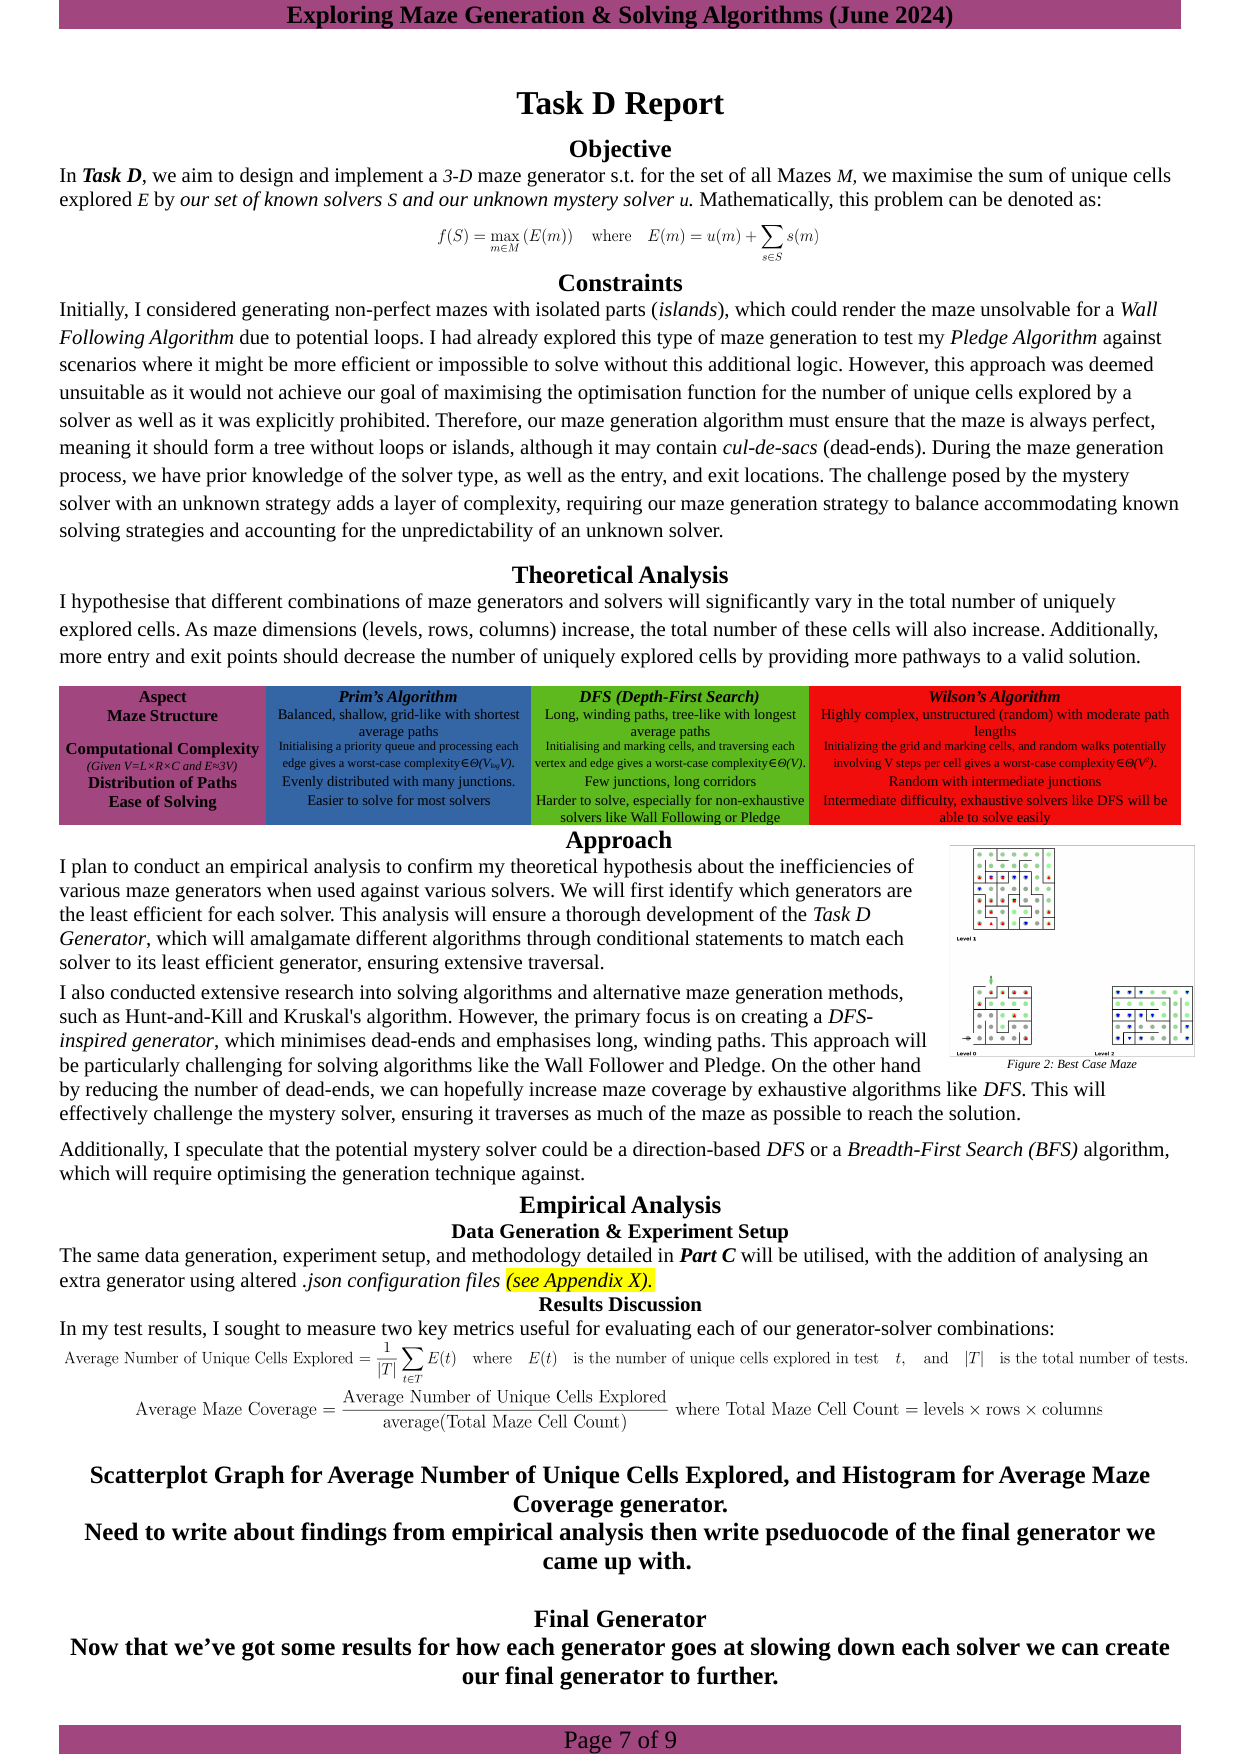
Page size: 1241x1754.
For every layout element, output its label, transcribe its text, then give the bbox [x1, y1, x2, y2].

table_header DFS (Depth-First Search) [531, 686, 809, 706]
text I hypothesise that different combinations of maze generators and solvers will significantly vary in the total number of uniquely explored cells. As maze dimensions (levels, rows, columns) increase, the total number of these cells will also increase. Additionally, more entry and exit points should decrease the number of uniquely explored cells by providing more pathways to a valid solution. [59, 589, 1181, 668]
text Need to write about findings from empirical analysis then write pseduocode of the final generator we came up with. [59, 1517, 1181, 1575]
text I also conducted extensive research into solving algorithms and alternative maze generation methods, such as Hunt-and-Kill and Kruskal's algorithm. However, the primary focus is on creating a DFS-inspired generator, which minimises dead-ends and emphasises long, winding paths. This approach will be particularly challenging for solving algorithms like the Wall Follower and Pledge. On the other hand by reducing the number of dead-ends, we can hopefully increase maze coverage by exhaustive algorithms like DFS. This will effectively challenge the mystery solver, ensuring it traverses as much of the maze as possible to reach the solution. [59, 980, 1181, 1125]
text Approach [59, 825, 1206, 854]
table_cell Evenly distributed with many junctions. [266, 773, 531, 792]
table_cell Balanced, shallow, grid-like with shortest average paths [266, 706, 531, 739]
table_cell Harder to solve, especially for non-exhaustive solvers like Wall Following or Pledge [531, 792, 809, 825]
table_cell Easier to solve for most solvers [266, 792, 531, 825]
table_cell Highly complex, unstructured (random) with moderate path lengths [809, 706, 1181, 739]
table_cell Initialising a priority queue and processing each edge gives a worst-case complexity∈Θ(VlogV). [266, 739, 531, 773]
table_header Aspect [59, 686, 266, 706]
table_cell Computational Complexity (Given V=L×R×C and E≈3V) [59, 739, 266, 773]
text Theoretical Analysis [59, 560, 1181, 589]
table_cell Distribution of Paths [59, 773, 266, 792]
table_cell Random with intermediate junctions [809, 773, 1181, 792]
text Additionally, I speculate that the potential mystery solver could be a direction-based DFS or a Breadth-First Search (BFS) algorithm, which will require optimising the generation technique against. [59, 1137, 1181, 1185]
table_cell Intermediate difficulty, exhaustive solvers like DFS will be able to solve easily [809, 792, 1181, 825]
picture [949, 845, 1195, 1057]
text Final Generator [59, 1604, 1181, 1632]
text Figure 2: Best Case Maze [939, 1057, 1206, 1071]
table_cell Few junctions, long corridors [531, 773, 809, 792]
text Now that we’ve got some results for how each generator goes at slowing down each solver we can create our final generator to further. [59, 1632, 1181, 1690]
text In Task D, we aim to design and implement a 3-D maze generator s.t. for the set of all Mazes M, we maximise the sum of unique cells explored E by our set of known solvers S and our unknown mystery solver u. Mathematically, this problem can be denoted as: [59, 163, 1181, 211]
text I plan to conduct an empirical analysis to confirm my theoretical hypothesis about the inefficiencies of various maze generators when used against various solvers. We will first identify which generators are the least efficient for each solver. This analysis will ensure a thorough development of the Task D Generator, which will amalgamate different algorithms through conditional statements to match each solver to its least efficient generator, ensuring extensive traversal. [59, 854, 939, 974]
table_cell Maze Structure [59, 706, 266, 739]
table_header Prim’s Algorithm [266, 686, 531, 706]
table_cell Initialising and marking cells, and traversing each vertex and edge gives a worst-case complexity∈Θ(V). [531, 739, 809, 773]
table_header Wilson’s Algorithm [809, 686, 1181, 706]
text The same data generation, experiment setup, and methodology detailed in Part C will be utilised, with the addition of analysing an extra generator using altered .json configuration files (see Appendix X). [59, 1243, 1181, 1292]
picture [64, 1342, 1187, 1383]
table_cell Long, winding paths, tree-like with longest average paths [531, 706, 809, 739]
picture [135, 1390, 1103, 1432]
table_cell Initializing the grid and marking cells, and random walks potentially involving V steps per cell gives a worst-case complexity∈Θ(V2). [809, 739, 1181, 773]
text Initially, I considered generating non-perfect mazes with isolated parts (islands), which could render the maze unsolvable for a Wall Following Algorithm due to potential loops. I had already explored this type of maze generation to test my Pledge Algorithm against scenarios where it might be more efficient or impossible to solve without this additional logic. However, this approach was deemed unsuitable as it would not achieve our goal of maximising the optimisation function for the number of unique cells explored by a solver as well as it was explicitly prohibited. Therefore, our maze generation algorithm must ensure that the maze is always perfect, meaning it should form a tree without loops or islands, although it may contain cul-de-sacs (dead-ends). During the maze generation process, we have prior knowledge of the solver type, as well as the entry, and exit locations. The challenge posed by the mystery solver with an unknown strategy adds a layer of complexity, requiring our maze generation strategy to balance accommodating known solving strategies and accounting for the unpredictability of an unknown solver. [59, 297, 1181, 542]
text Objective [59, 134, 1181, 163]
picture [437, 225, 818, 261]
text Scatterplot Graph for Average Number of Unique Cells Explored, and Histogram for Average Maze Coverage generator. [59, 1460, 1181, 1517]
subtitle Task D Report [59, 83, 1181, 122]
text Results Discussion [59, 1292, 1181, 1316]
text In my test results, I sought to measure two key metrics useful for evaluating each of our generator-solver combinations: [59, 1316, 1181, 1340]
text Data Generation & Experiment Setup [59, 1219, 1181, 1243]
table_cell Ease of Solving [59, 792, 266, 825]
text Empirical Analysis [59, 1191, 1181, 1219]
text Constraints [59, 268, 1181, 297]
